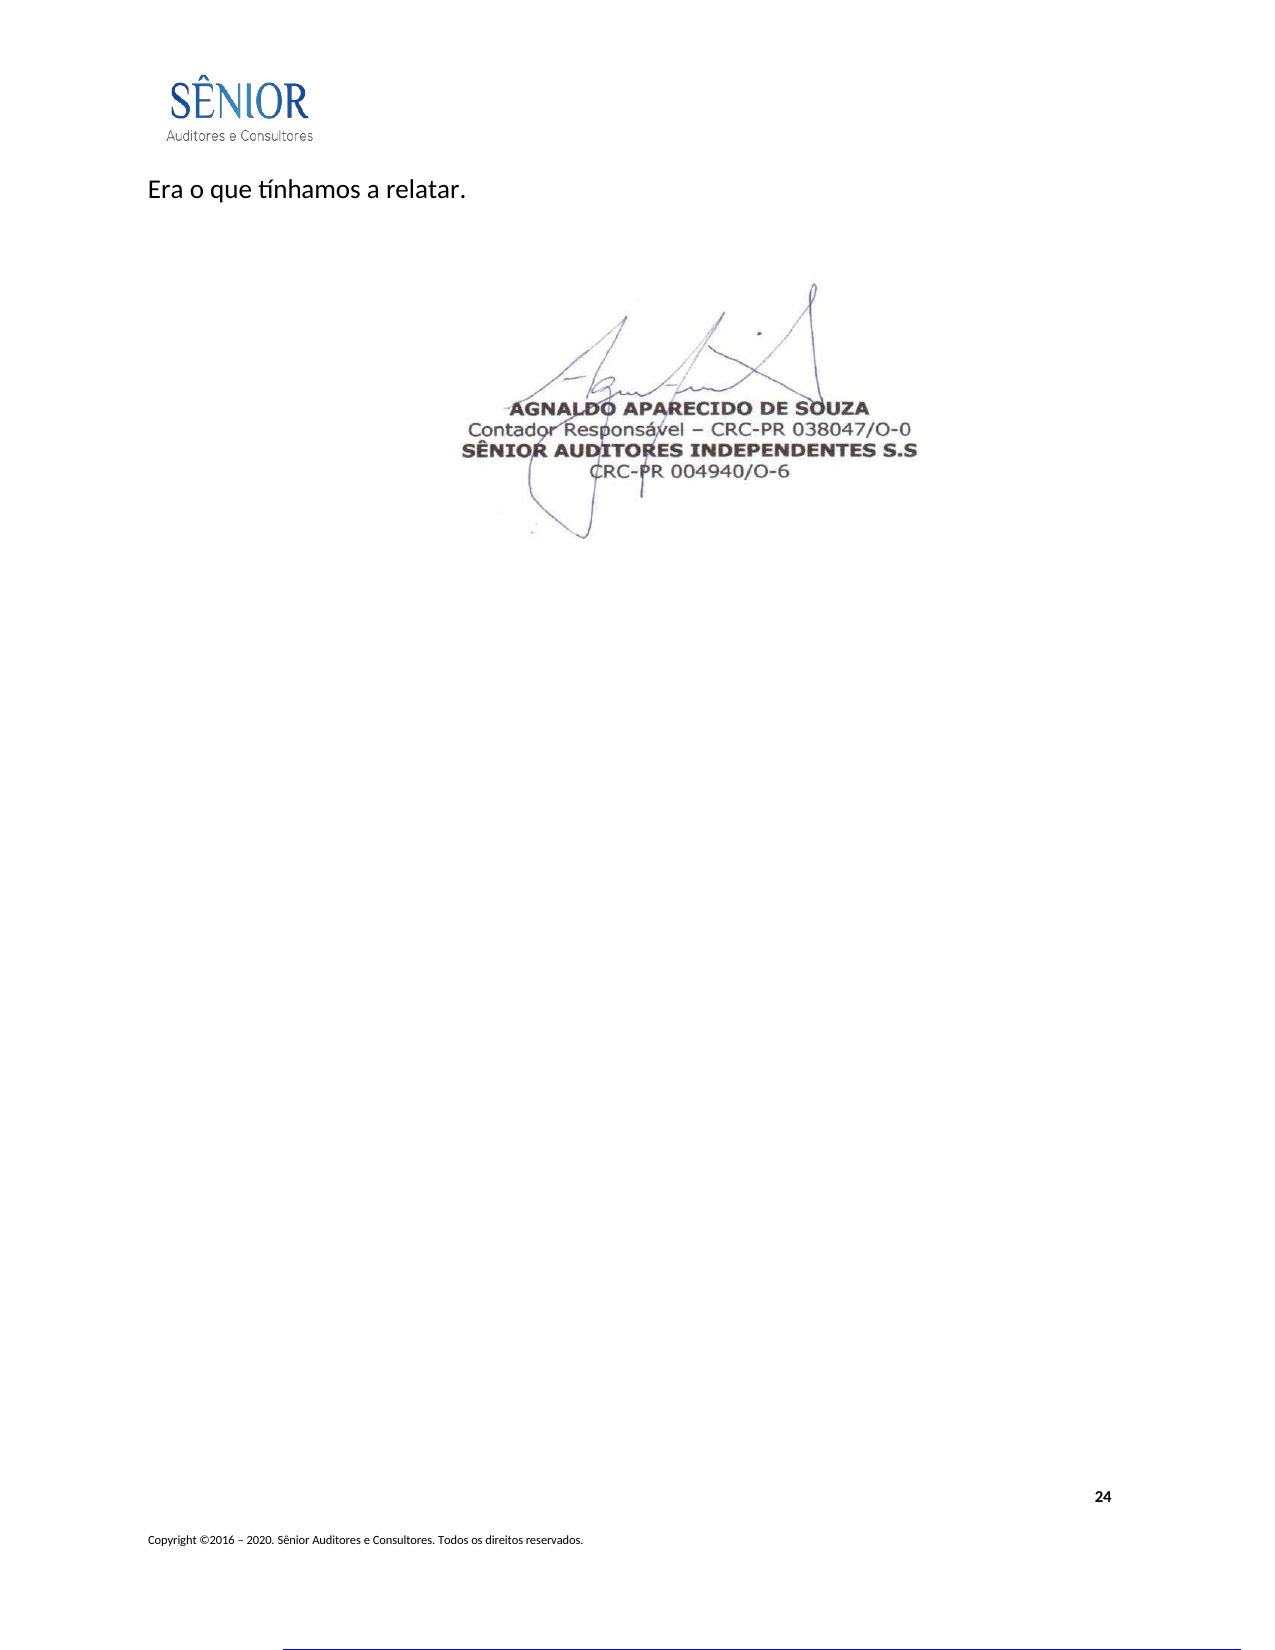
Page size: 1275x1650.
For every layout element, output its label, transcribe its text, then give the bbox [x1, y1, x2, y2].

text Era o que tínhamos a relatar. [148, 172, 1123, 206]
text 24 [135, 1487, 1111, 1507]
